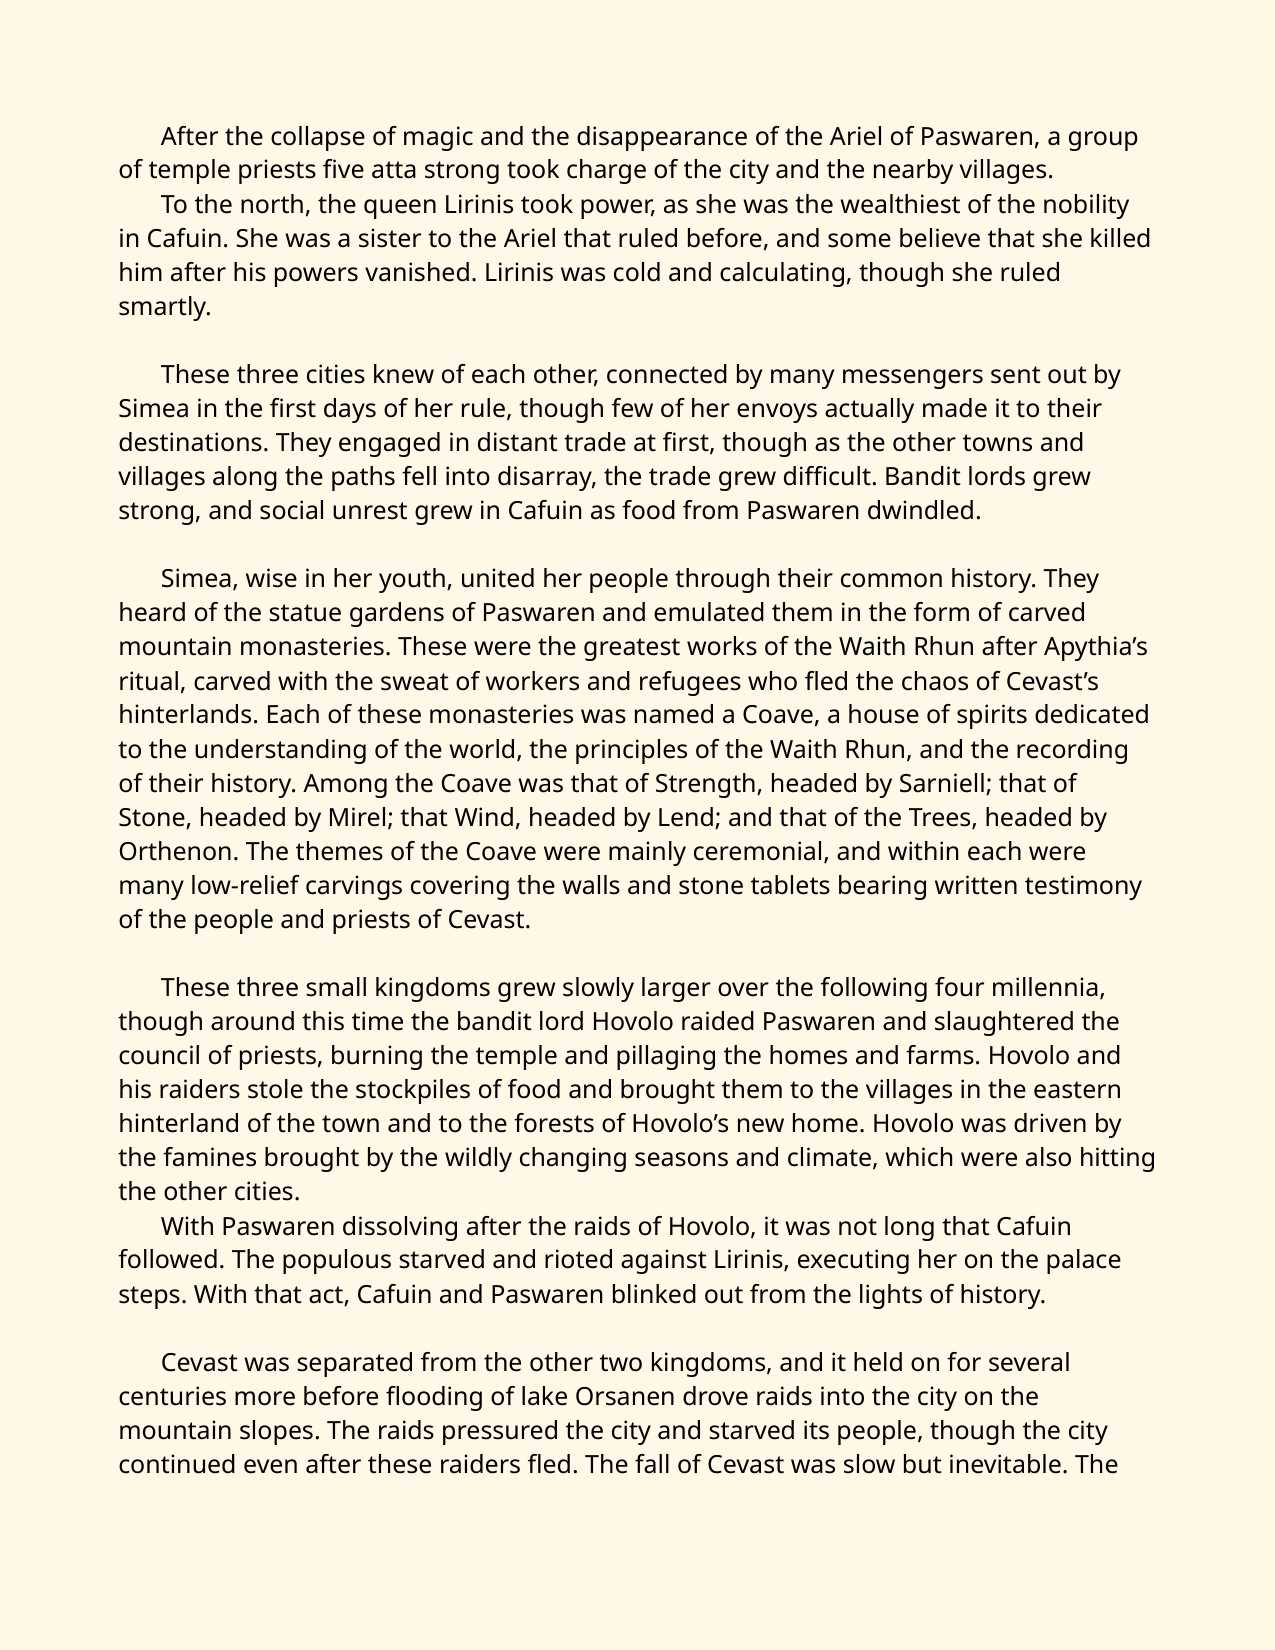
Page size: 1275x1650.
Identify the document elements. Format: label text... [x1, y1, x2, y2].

text After the collapse of magic and the disappearance of the Ariel of Paswaren, a group of temple priests five atta strong took charge of the city and the nearby villages. [118, 118, 1157, 186]
text Cevast was separated from the other two kingdoms, and it held on for several centuries more before flooding of lake Orsanen drove raids into the city on the mountain slopes. The raids pressured the city and starved its people, though the city continued even after these raiders fled. The fall of Cevast was slow but inevitable. The [118, 1344, 1157, 1481]
text These three small kingdoms grew slowly larger over the following four millennia, though around this time the bandit lord Hovolo raided Paswaren and slaughtered the council of priests, burning the temple and pillaging the homes and farms. Hovolo and his raiders stole the stockpiles of food and brought them to the villages in the eastern hinterland of the town and to the forests of Hovolo’s new home. Hovolo was driven by the famines brought by the wildly changing seasons and climate, which were also hitting the other cities. [118, 970, 1157, 1208]
text To the north, the queen Lirinis took power, as she was the wealthiest of the nobility in Cafuin. She was a sister to the Ariel that ruled before, and some believe that she killed him after his powers vanished. Lirinis was cold and calculating, though she ruled smartly. [118, 186, 1157, 322]
text These three cities knew of each other, connected by many messengers sent out by Simea in the first days of her rule, though few of her envoys actually made it to their destinations. They engaged in distant trade at first, though as the other towns and villages along the paths fell into disarray, the trade grew difficult. Bandit lords grew strong, and social unrest grew in Cafuin as food from Paswaren dwindled. [118, 357, 1157, 527]
text With Paswaren dissolving after the raids of Hovolo, it was not long that Cafuin followed. The populous starved and rioted against Lirinis, executing her on the palace steps. With that act, Cafuin and Paswaren blinked out from the lights of history. [118, 1208, 1157, 1310]
text Simea, wise in her youth, united her people through their common history. They heard of the statue gardens of Paswaren and emulated them in the form of carved mountain monasteries. These were the greatest works of the Waith Rhun after Apythia’s ritual, carved with the sweat of workers and refugees who fled the chaos of Cevast’s hinterlands. Each of these monasteries was named a Coave, a house of spirits dedicated to the understanding of the world, the principles of the Waith Rhun, and the recording of their history. Among the Coave was that of Strength, headed by Sarniell; that of Stone, headed by Mirel; that Wind, headed by Lend; and that of the Trees, headed by Orthenon. The themes of the Coave were mainly ceremonial, and within each were many low-relief carvings covering the walls and stone tablets bearing written testimony of the people and priests of Cevast. [118, 561, 1157, 936]
